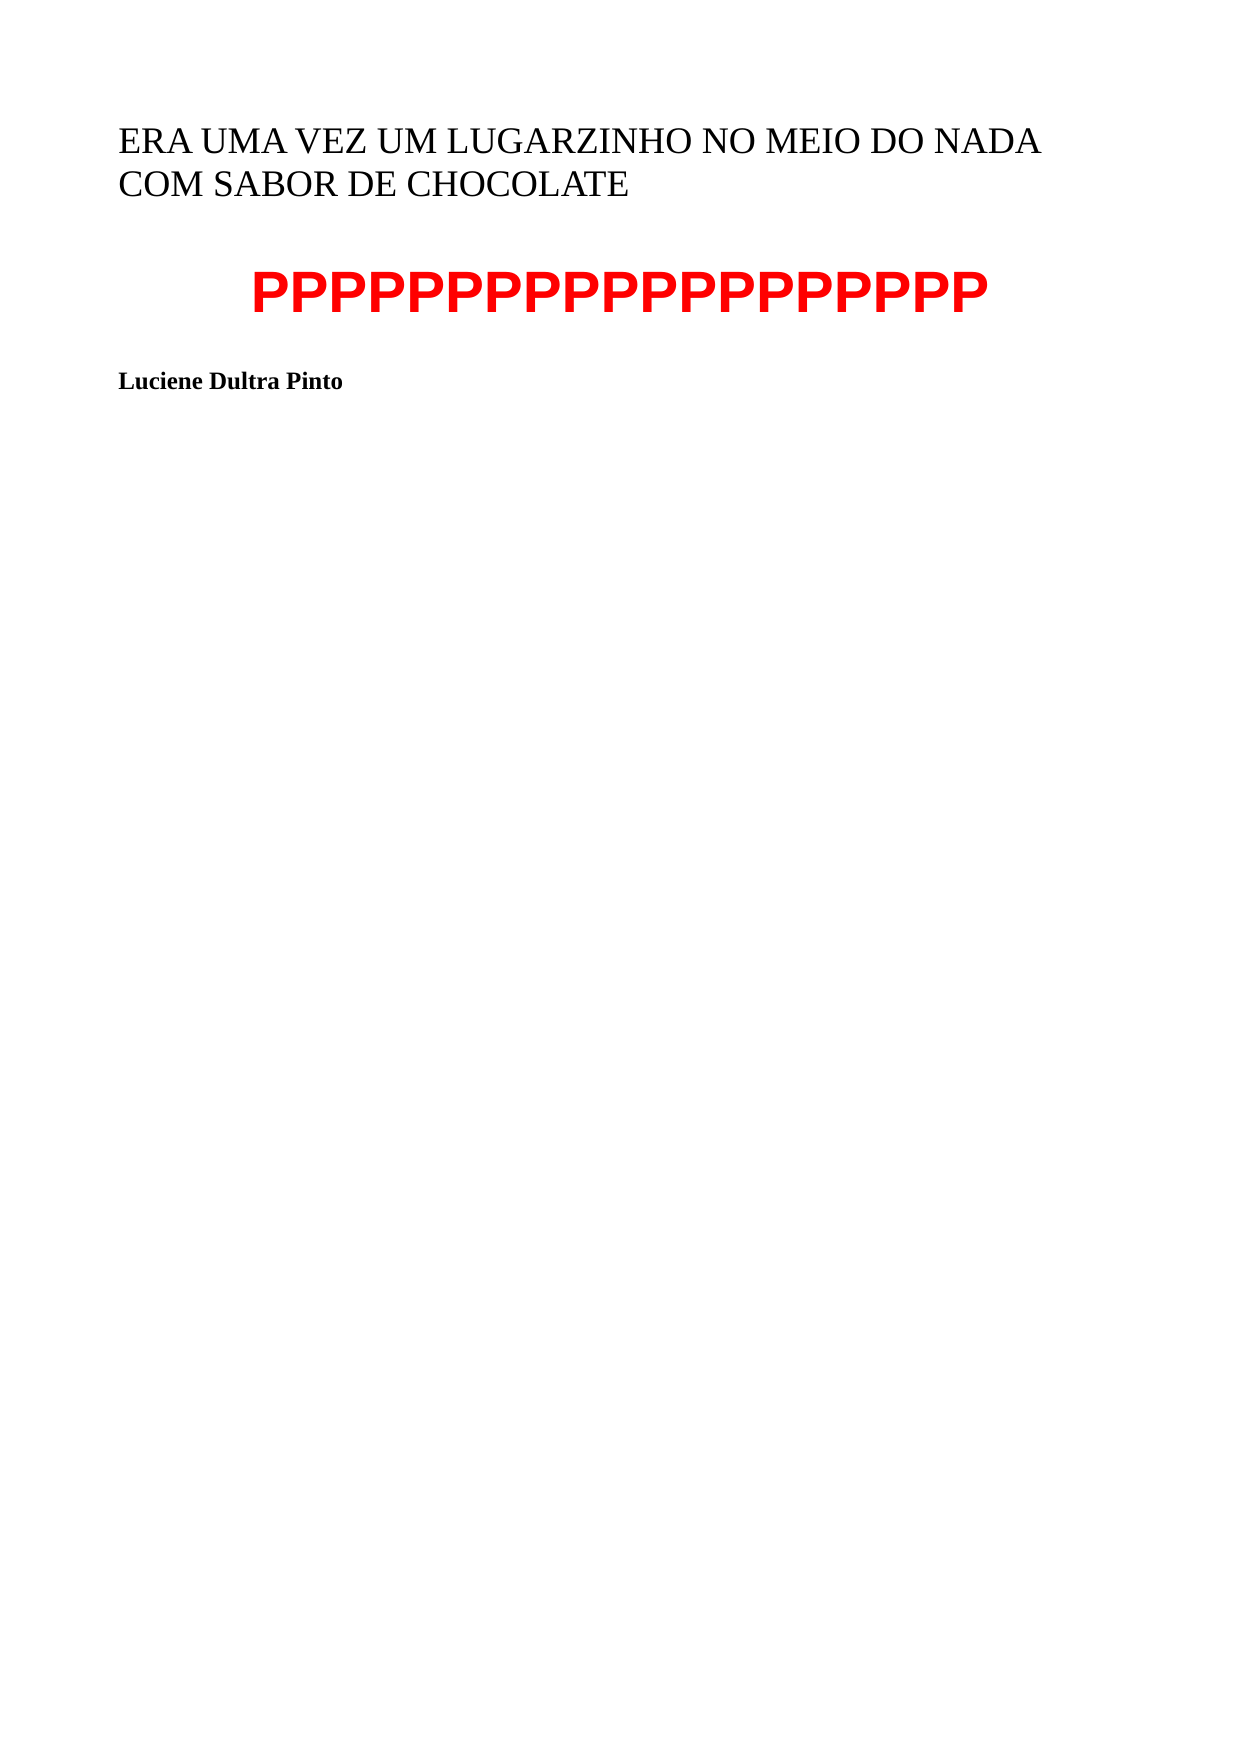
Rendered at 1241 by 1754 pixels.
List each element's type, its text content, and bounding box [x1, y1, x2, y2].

title PPPPPPPPPPPPPPPPPPP [118, 258, 1122, 325]
text ERA UMA VEZ UM LUGARZINHO NO MEIO DO NADA COM SABOR DE CHOCOLATE [118, 118, 1122, 204]
text Luciene Dultra Pinto [118, 366, 1122, 395]
